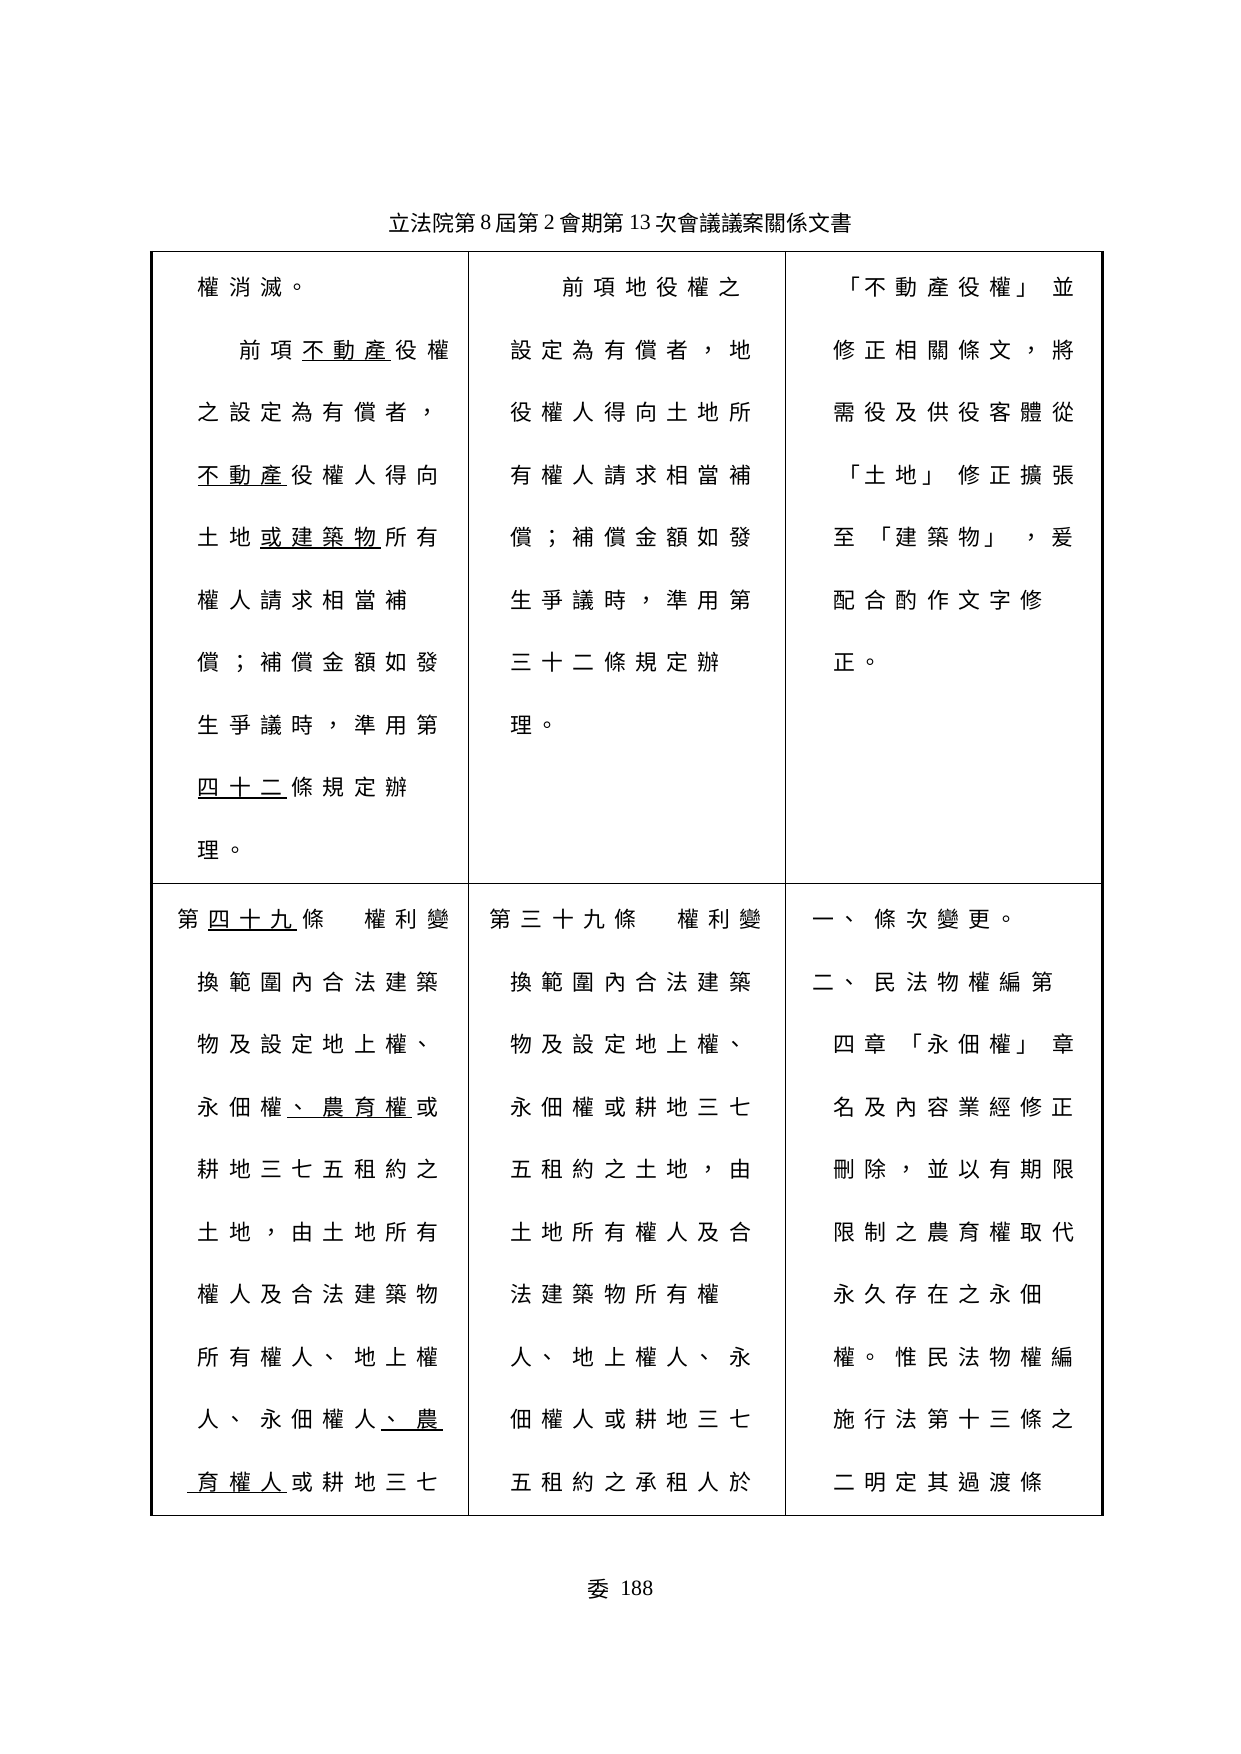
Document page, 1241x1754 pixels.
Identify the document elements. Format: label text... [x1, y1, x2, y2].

table_cell 前項地役權之設定為有償者，地役權人得向土地所有權人請求相當補償；補償金額如發生爭議時，準用第三十二條規定辦理。 [469, 252, 785, 883]
table_cell 權消滅。 前項不動產役權之設定為有償者，不動產役權人得向土地或建築物所有權人請求相當補償；補償金額如發生爭議時，準用第四十二條規定辦理。 [153, 252, 468, 883]
table_cell 第三十九條 權利變換範圍內合法建築物及設定地上權、永佃權或耕地三七五租約之土地，由土地所有權人及合法建築物所有權人、地上權人、永佃權人或耕地三七五租約之承租人於 [469, 884, 785, 1514]
table_cell 一、條次變更。 二、民法物權編第四章「永佃權」章名及內容業經修正刪除，並以有期限限制之農育權取代永久存在之永佃權。惟民法物權編施行法第十三條之二明定其過渡條 [786, 884, 1101, 1514]
table_cell 第四十九條 權利變換範圍內合法建築物及設定地上權、永佃權、農育權或耕地三七五租約之土地，由土地所有權人及合法建築物所有權人、地上權人、永佃權人、農育權人或耕地三七 [153, 884, 468, 1514]
table_cell 「不動產役權」並修正相關條文，將需役及供役客體從「土地」修正擴張至「建築物」，爰配合酌作文字修正。 [786, 252, 1101, 883]
